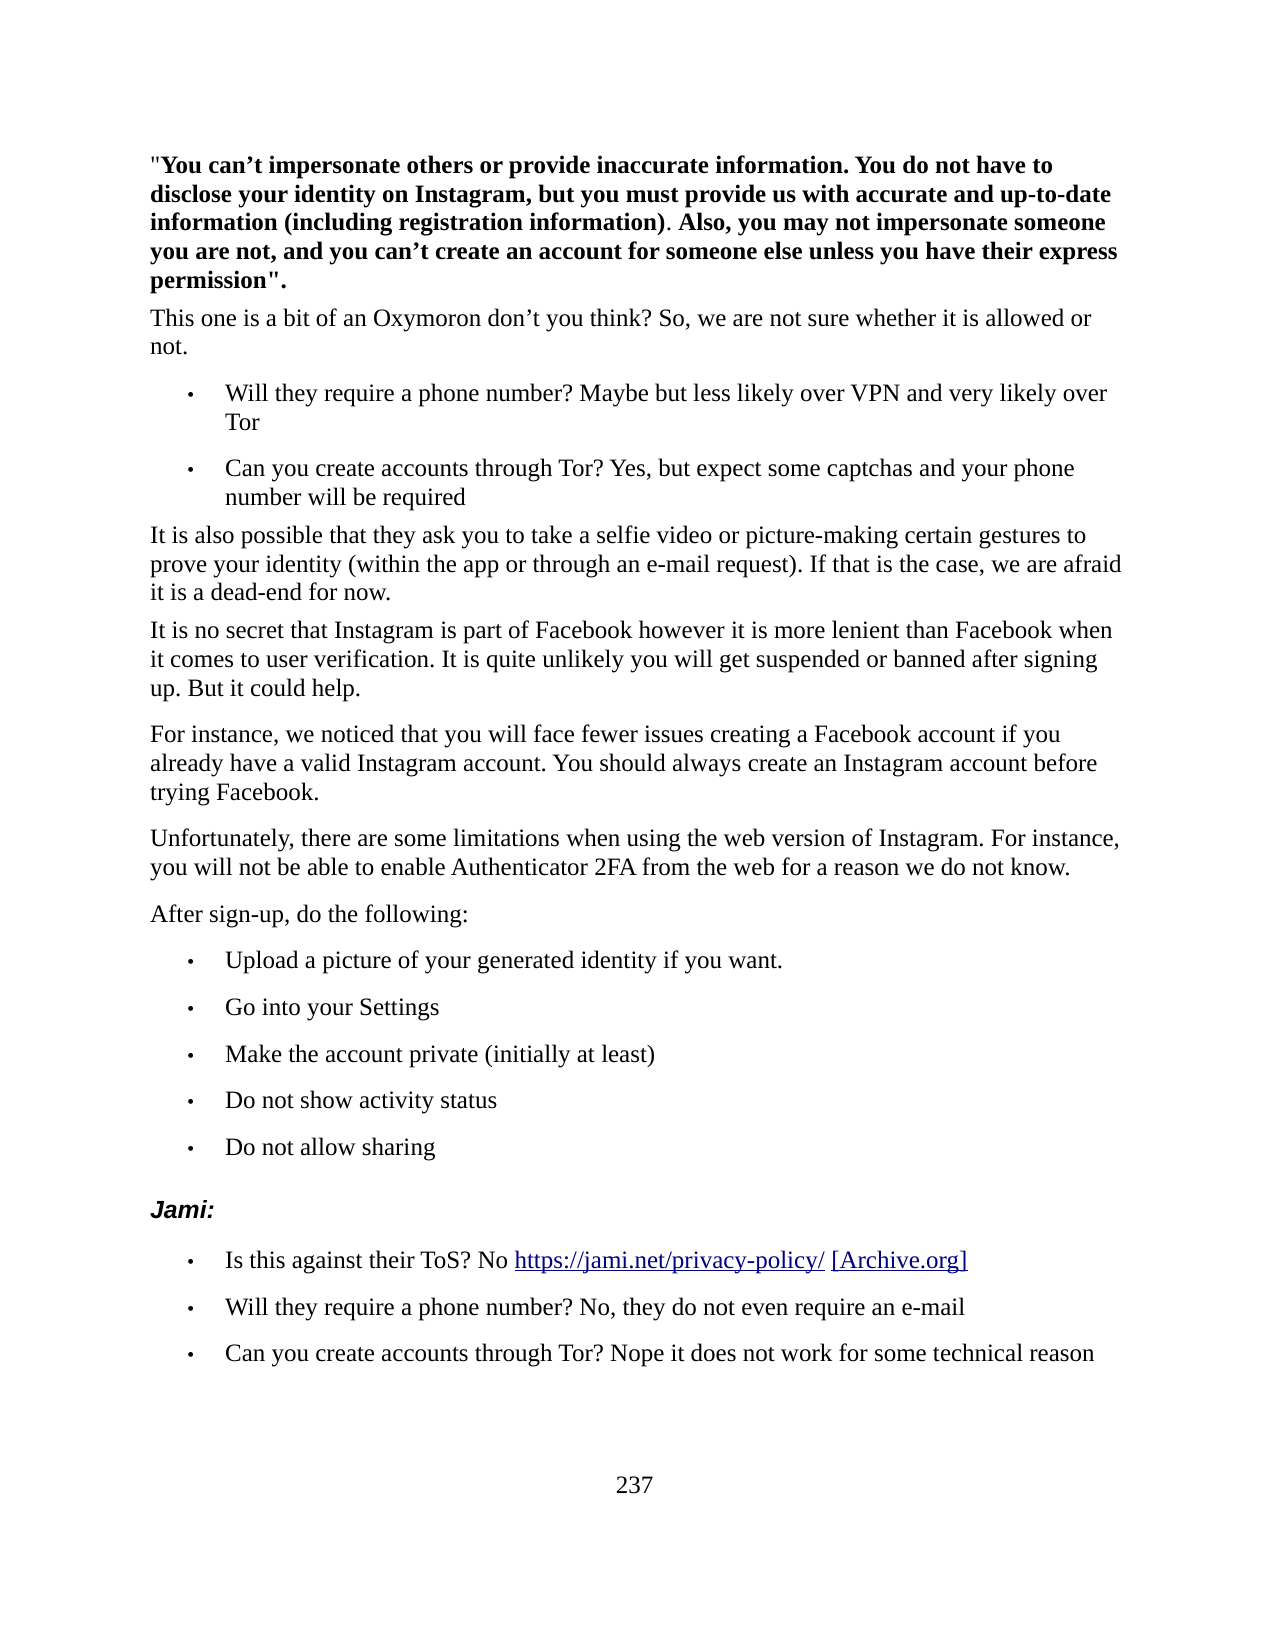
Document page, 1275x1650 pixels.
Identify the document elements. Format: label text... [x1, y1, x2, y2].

list Will they require a phone number? No, they do not even require an e-mail [187, 1292, 1125, 1320]
text For instance, we noticed that you will face fewer issues creating a Facebook account if you already have a valid Instagram account. You should always create an Instagram account before trying Facebook. [150, 719, 1125, 806]
text "You can’t impersonate others or provide inaccurate information. You do not have to disclose your identity on Instagram, but you must provide us with accurate and up-to-date information (including registration information). Also, you may not impersonate someone you are not, and you can’t create an account for someone else unless you have their express permission". [150, 150, 1125, 294]
text Unfortunately, there are some limitations when using the web version of Instagram. For instance, you will not be able to enable Authenticator 2FA from the web for a reason we do not know. [150, 823, 1125, 881]
text It is no secret that Instagram is part of Facebook however it is more lenient than Facebook when it comes to user verification. It is quite unlikely you will get suspended or banned after signing up. But it could help. [150, 615, 1125, 701]
subtitle Jami: [150, 1195, 1125, 1223]
list Make the account private (initially at least) [187, 1039, 1125, 1068]
list Can you create accounts through Tor? Nope it does not work for some technical reason [187, 1338, 1125, 1367]
list Go into your Settings [187, 992, 1125, 1021]
list Is this against their ToS? No https://jami.net/privacy-policy/ [Archive.org] [187, 1245, 1125, 1274]
list Will they require a phone number? Maybe but less likely over VPN and very likely over Tor [187, 378, 1125, 436]
text It is also possible that they ask you to take a selfie video or picture-making certain gestures to prove your identity (within the app or through an e-mail request). If that is the case, we are afraid it is a dead-end for now. [150, 520, 1125, 606]
list Do not allow sharing [187, 1132, 1125, 1161]
text After sign-up, do the following: [150, 899, 1125, 928]
list Do not show activity status [187, 1086, 1125, 1114]
list Can you create accounts through Tor? Yes, but expect some captchas and your phone number will be required [187, 453, 1125, 511]
list Upload a picture of your generated identity if you want. [187, 946, 1125, 974]
text This one is a bit of an Oxymoron don’t you think? So, we are not sure whether it is allowed or not. [150, 303, 1125, 360]
